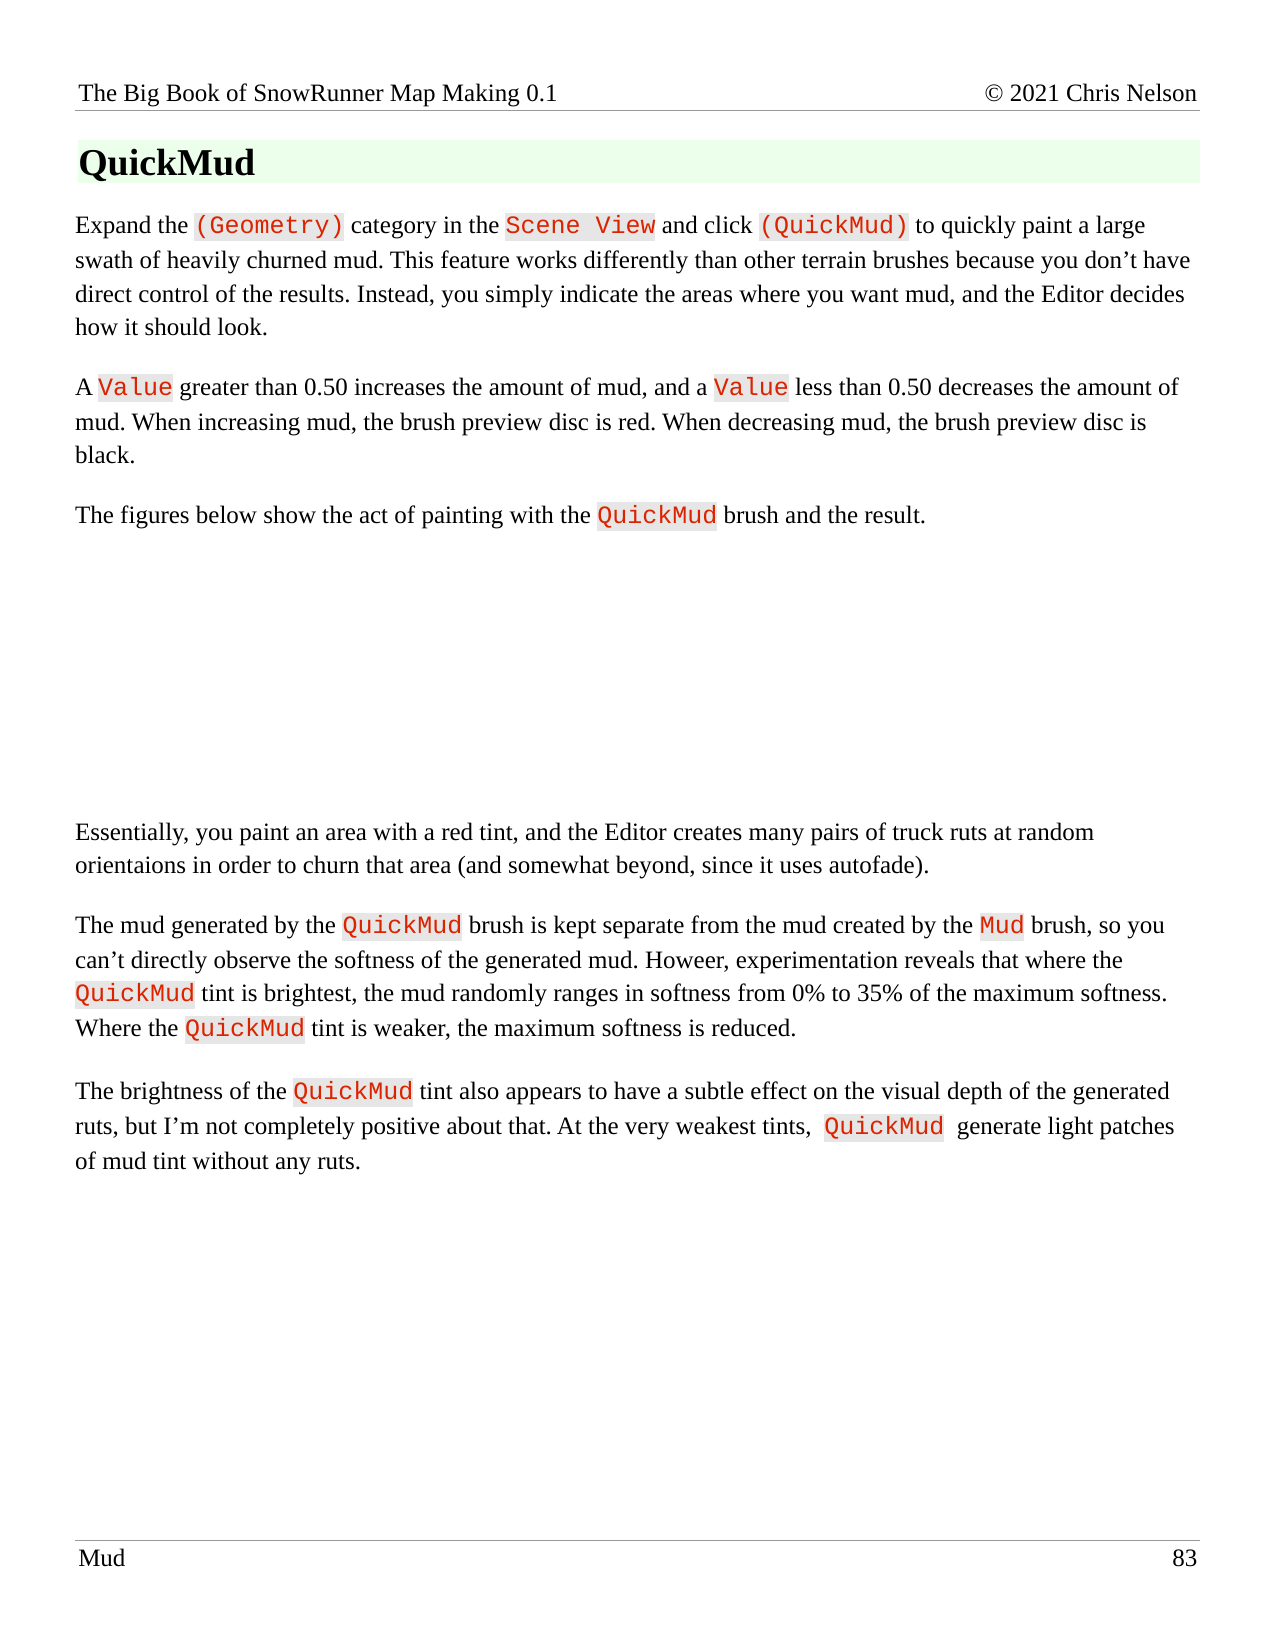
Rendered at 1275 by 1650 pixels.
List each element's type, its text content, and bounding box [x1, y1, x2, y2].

text The figures below show the act of painting with the QuickMud brush and the result. [75, 500, 1200, 531]
subtitle QuickMud [78, 140, 1200, 183]
text Expand the (Geometry) category in the Scene View and click (QuickMud) to quickly paint a large swath of heavily churned mud. This feature works differently than other terrain brushes because you don’t have direct control of the results. Instead, you simply indicate the areas where you want mud, and the Editor decides how it should look. [75, 211, 1200, 340]
text Essentially, you paint an area with a red tint, and the Editor creates many pairs of truck ruts at random orientaions in order to churn that area (and somewhat beyond, since it uses autofade). [75, 817, 1200, 879]
text The brightness of the QuickMud tint also appears to have a subtle effect on the visual depth of the generated ruts, but I’m not completely positive about that. At the very weakest tints, QuickMud generate light patches of mud tint without any ruts. [75, 1076, 1200, 1175]
text A Value greater than 0.50 increases the amount of mud, and a Value less than 0.50 decreases the amount of mud. When increasing mud, the brush preview disc is red. When decreasing mud, the brush preview disc is black. [75, 372, 1200, 468]
text The mud generated by the QuickMud brush is kept separate from the mud created by the Mud brush, so you can’t directly observe the softness of the generated mud. Howeer, experimentation reveals that where the QuickMud tint is brightest, the mud randomly ranges in softness from 0% to 35% of the maximum softness. Where the QuickMud tint is weaker, the maximum softness is reduced. [75, 910, 1200, 1044]
